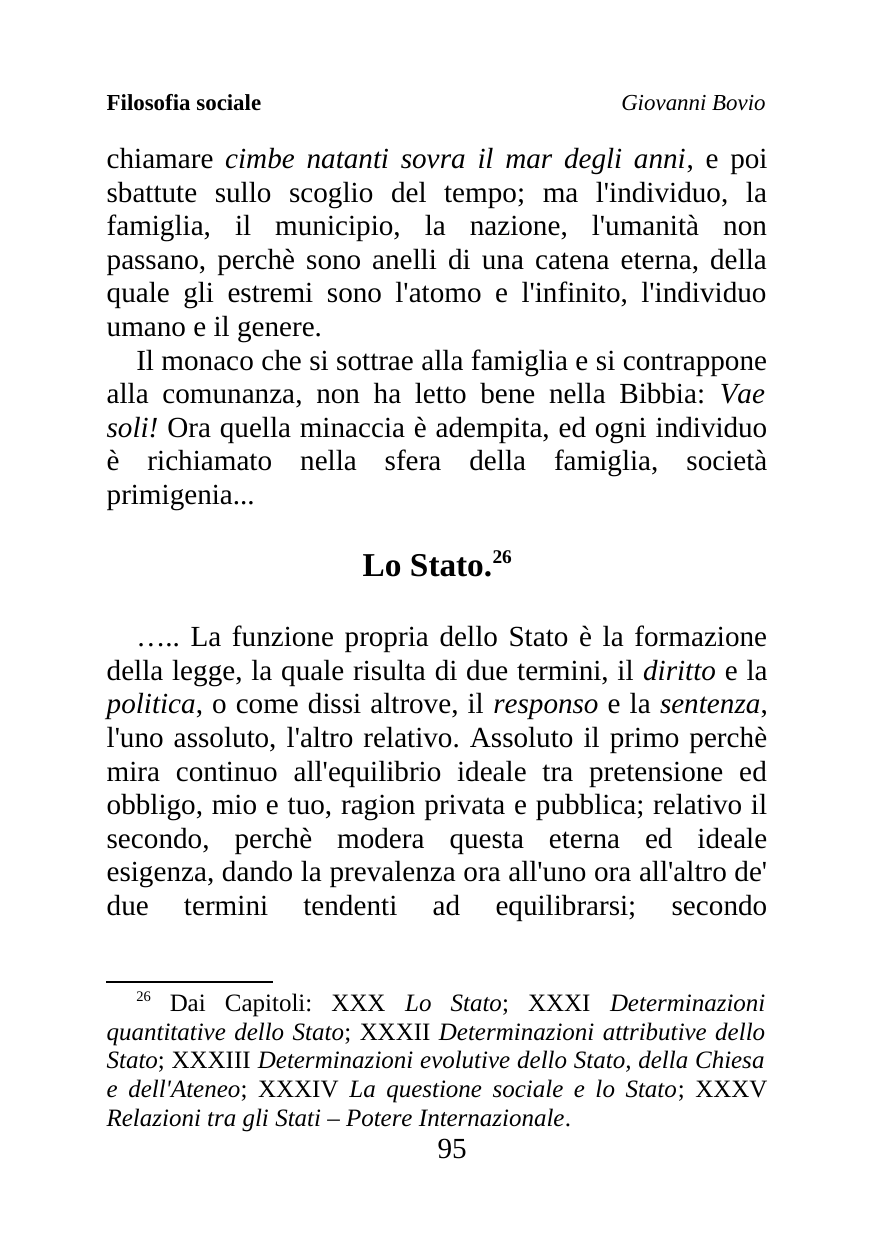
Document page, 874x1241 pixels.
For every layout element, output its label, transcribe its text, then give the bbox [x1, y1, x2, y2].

text Il monaco che si sottrae alla famiglia e si contrappone alla comunanza, non ha letto bene nella Bibbia: Vae soli! Ora quella minaccia è adempita, ed ogni individuo è richiamato nella sfera della famiglia, società primigenia... [106, 343, 768, 510]
text ….. La funzione propria dello Stato è la formazione della legge, la quale risulta di due termini, il diritto e la politica, o come dissi altrove, il responso e la sentenza, l'uno assoluto, l'altro relativo. Assoluto il primo perchè mira continuo all'equilibrio ideale tra pretensione ed obbligo, mio e tuo, ragion privata e pubblica; relativo il secondo, perchè modera questa eterna ed ideale esigenza, dando la prevalenza ora all'uno ora all'altro de' due termini tendenti ad equilibrarsi; secondo [106, 619, 768, 921]
text chiamare cimbe natanti sovra il mar degli anni, e poi sbattute sullo scoglio del tempo; ma l'individuo, la famiglia, il municipio, la nazione, l'umanità non passano, perchè sono anelli di una catena eterna, della quale gli estremi sono l'atomo e l'infinito, l'individuo umano e il genere. [106, 141, 768, 343]
subtitle Lo Stato. [106, 546, 768, 584]
text Dai Capitoli: XXX Lo Stato; XXXI Determinazioni quantitative dello Stato; XXXII Determinazioni attributive dello Stato; XXXIII Determinazioni evolutive dello Stato, della Chiesa e dell'Ateneo; XXXIV La questione sociale e lo Stato; XXXV Relazioni tra gli Stati – Potere Internazionale. [106, 988, 768, 1132]
